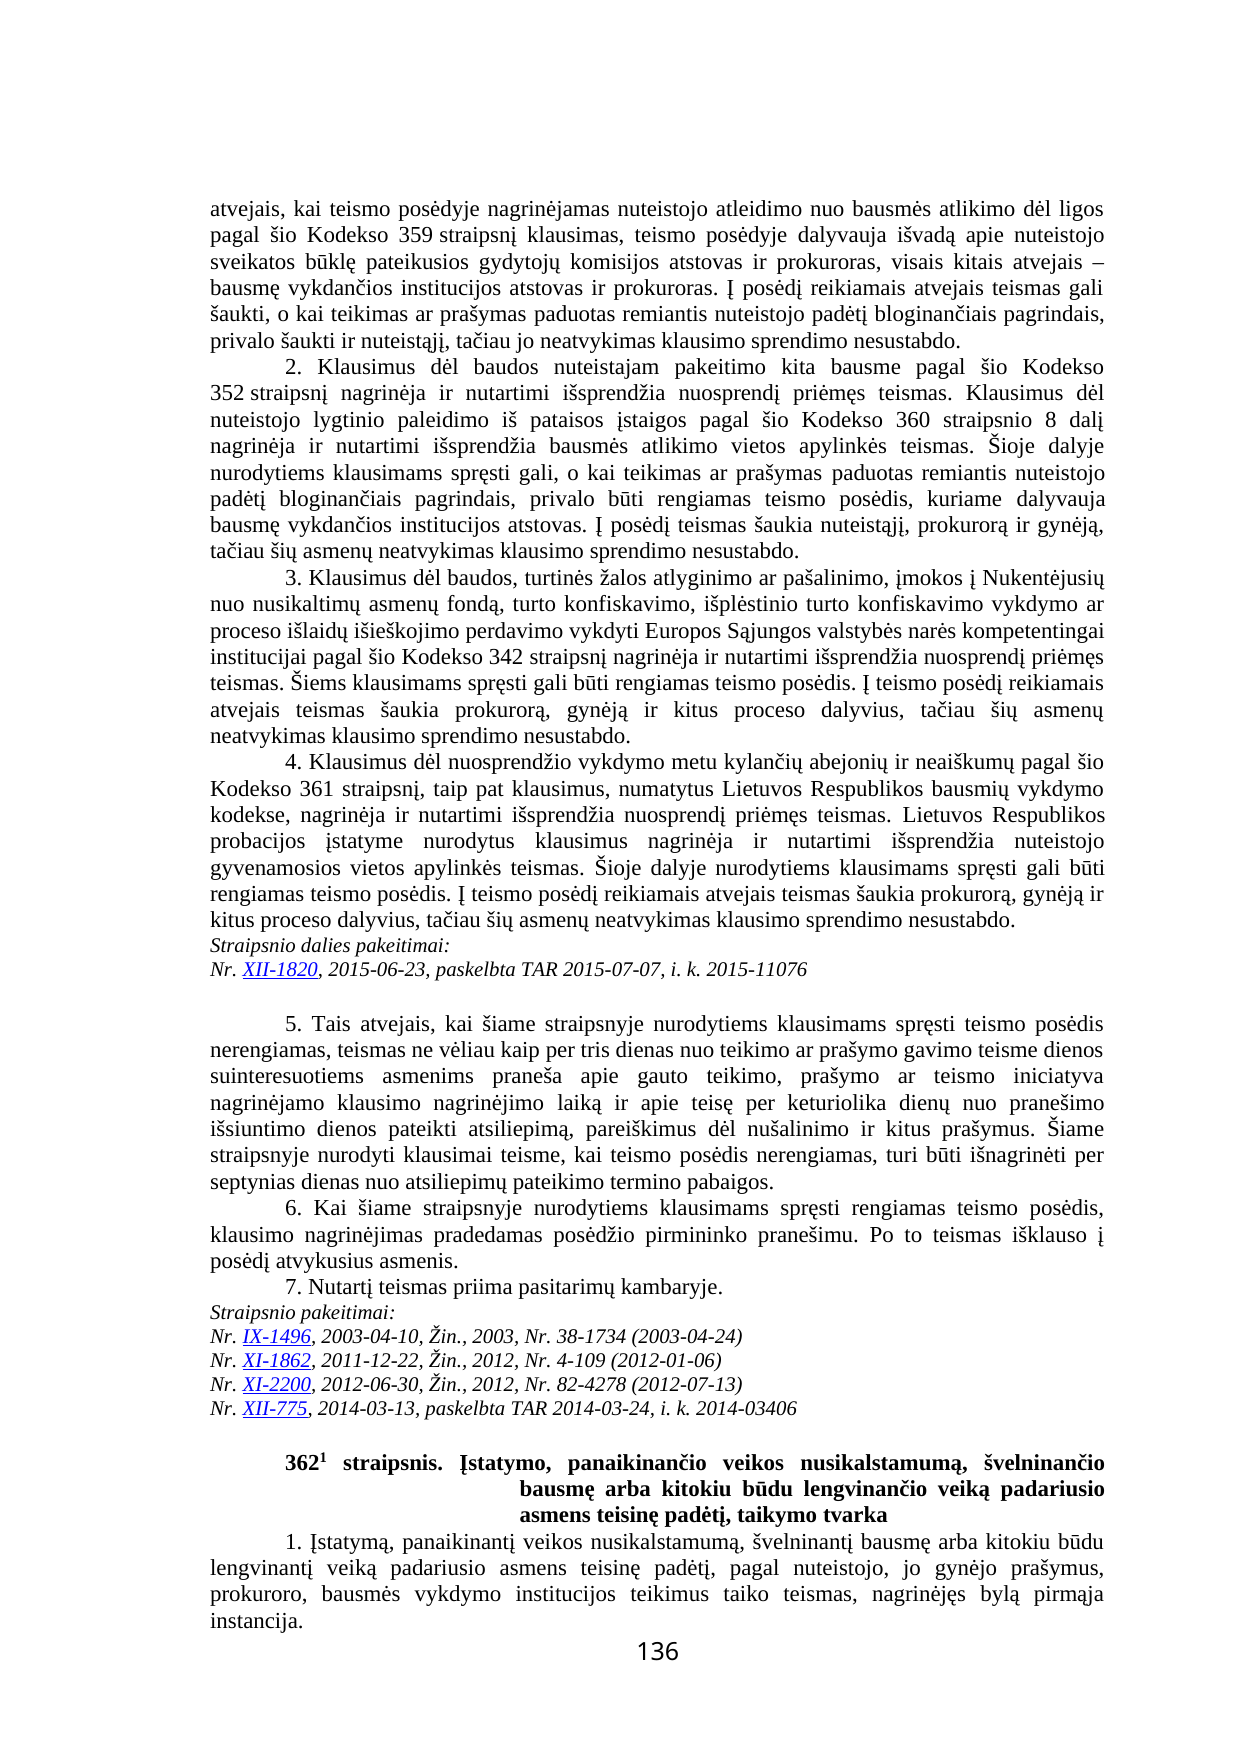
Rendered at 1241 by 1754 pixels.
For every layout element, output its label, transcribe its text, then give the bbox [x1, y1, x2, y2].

text atvejais, kai teismo posėdyje nagrinėjamas nuteistojo atleidimo nuo bausmės atlikimo dėl ligos pagal šio Kodekso 359 straipsnį klausimas, teismo posėdyje dalyvauja išvadą apie nuteistojo sveikatos būklę pateikusios gydytojų komisijos atstovas ir prokuroras, visais kitais atvejais – bausmę vykdančios institucijos atstovas ir prokuroras. Į posėdį reikiamais atvejais teismas gali šaukti, o kai teikimas ar prašymas paduotas remiantis nuteistojo padėtį bloginančiais pagrindais, privalo šaukti ir nuteistąjį, tačiau jo neatvykimas klausimo sprendimo nesustabdo. [210, 195, 1106, 353]
text Nr. IX-1496, 2003-04-10, Žin., 2003, Nr. 38-1734 (2003-04-24) [210, 1324, 1106, 1348]
text 4. Klausimus dėl nuosprendžio vykdymo metu kylančių abejonių ir neaiškumų pagal šio Kodekso 361 straipsnį, taip pat klausimus, numatytus Lietuvos Respublikos bausmių vykdymo kodekse, nagrinėja ir nutartimi išsprendžia nuosprendį priėmęs teismas. Lietuvos Respublikos probacijos įstatyme nurodytus klausimus nagrinėja ir nutartimi išsprendžia nuteistojo gyvenamosios vietos apylinkės teismas. Šioje dalyje nurodytiems klausimams spręsti gali būti rengiamas teismo posėdis. Į teismo posėdį reikiamais atvejais teismas šaukia prokurorą, gynėją ir kitus proceso dalyvius, tačiau šių asmenų neatvykimas klausimo sprendimo nesustabdo. [210, 748, 1106, 933]
text 7. Nutartį teismas priima pasitarimų kambaryje. [210, 1273, 1106, 1300]
text 2. Klausimus dėl baudos nuteistajam pakeitimo kita bausme pagal šio Kodekso 352 straipsnį nagrinėja ir nutartimi išsprendžia nuosprendį priėmęs teismas. Klausimus dėl nuteistojo lygtinio paleidimo iš pataisos įstaigos pagal šio Kodekso 360 straipsnio 8 dalį nagrinėja ir nutartimi išsprendžia bausmės atlikimo vietos apylinkės teismas. Šioje dalyje nurodytiems klausimams spręsti gali, o kai teikimas ar prašymas paduotas remiantis nuteistojo padėtį bloginančiais pagrindais, privalo būti rengiamas teismo posėdis, kuriame dalyvauja bausmę vykdančios institucijos atstovas. Į posėdį teismas šaukia nuteistąjį, prokurorą ir gynėją, tačiau šių asmenų neatvykimas klausimo sprendimo nesustabdo. [210, 353, 1106, 564]
text Nr. XII-1820, 2015-06-23, paskelbta TAR 2015-07-07, i. k. 2015-11076 [210, 957, 1106, 981]
text Straipsnio dalies pakeitimai: [210, 933, 1106, 957]
text 3. Klausimus dėl baudos, turtinės žalos atlyginimo ar pašalinimo, įmokos į Nukentėjusių nuo nusikaltimų asmenų fondą, turto konfiskavimo, išplėstinio turto konfiskavimo vykdymo ar proceso išlaidų išieškojimo perdavimo vykdyti Europos Sąjungos valstybės narės kompetentingai institucijai pagal šio Kodekso 342 straipsnį nagrinėja ir nutartimi išsprendžia nuosprendį priėmęs teismas. Šiems klausimams spręsti gali būti rengiamas teismo posėdis. Į teismo posėdį reikiamais atvejais teismas šaukia prokurorą, gynėją ir kitus proceso dalyvius, tačiau šių asmenų neatvykimas klausimo sprendimo nesustabdo. [210, 564, 1106, 748]
text Nr. XI-2200, 2012-06-30, Žin., 2012, Nr. 82-4278 (2012-07-13) [210, 1372, 1106, 1396]
text Straipsnio pakeitimai: [210, 1300, 1106, 1324]
text Nr. XII-775, 2014-03-13, paskelbta TAR 2014-03-24, i. k. 2014-03406 [210, 1396, 1106, 1420]
text 6. Kai šiame straipsnyje nurodytiems klausimams spręsti rengiamas teismo posėdis, klausimo nagrinėjimas pradedamas posėdžio pirmininko pranešimu. Po to teismas išklauso į posėdį atvykusius asmenis. [210, 1194, 1106, 1273]
text 1. Įstatymą, panaikinantį veikos nusikalstamumą, švelninantį bausmę arba kitokiu būdu lengvinantį veiką padariusio asmens teisinę padėtį, pagal nuteistojo, jo gynėjo prašymus, prokuroro, bausmės vykdymo institucijos teikimus taiko teismas, nagrinėjęs bylą pirmąja instancija. [210, 1528, 1106, 1633]
text 5. Tais atvejais, kai šiame straipsnyje nurodytiems klausimams spręsti teismo posėdis nerengiamas, teismas ne vėliau kaip per tris dienas nuo teikimo ar prašymo gavimo teisme dienos suinteresuotiems asmenims praneša apie gauto teikimo, prašymo ar teismo iniciatyva nagrinėjamo klausimo nagrinėjimo laiką ir apie teisę per keturiolika dienų nuo pranešimo išsiuntimo dienos pateikti atsiliepimą, pareiškimus dėl nušalinimo ir kitus prašymus. Šiame straipsnyje nurodyti klausimai teisme, kai teismo posėdis nerengiamas, turi būti išnagrinėti per septynias dienas nuo atsiliepimų pateikimo termino pabaigos. [210, 1010, 1106, 1194]
text 3621 straipsnis. Įstatymo, panaikinančio veikos nusikalstamumą, švelninančio bausmę arba kitokiu būdu lengvinančio veiką padariusio asmens teisinę padėtį, taikymo tvarka [285, 1449, 1106, 1528]
text Nr. XI-1862, 2011-12-22, Žin., 2012, Nr. 4-109 (2012-01-06) [210, 1348, 1106, 1372]
